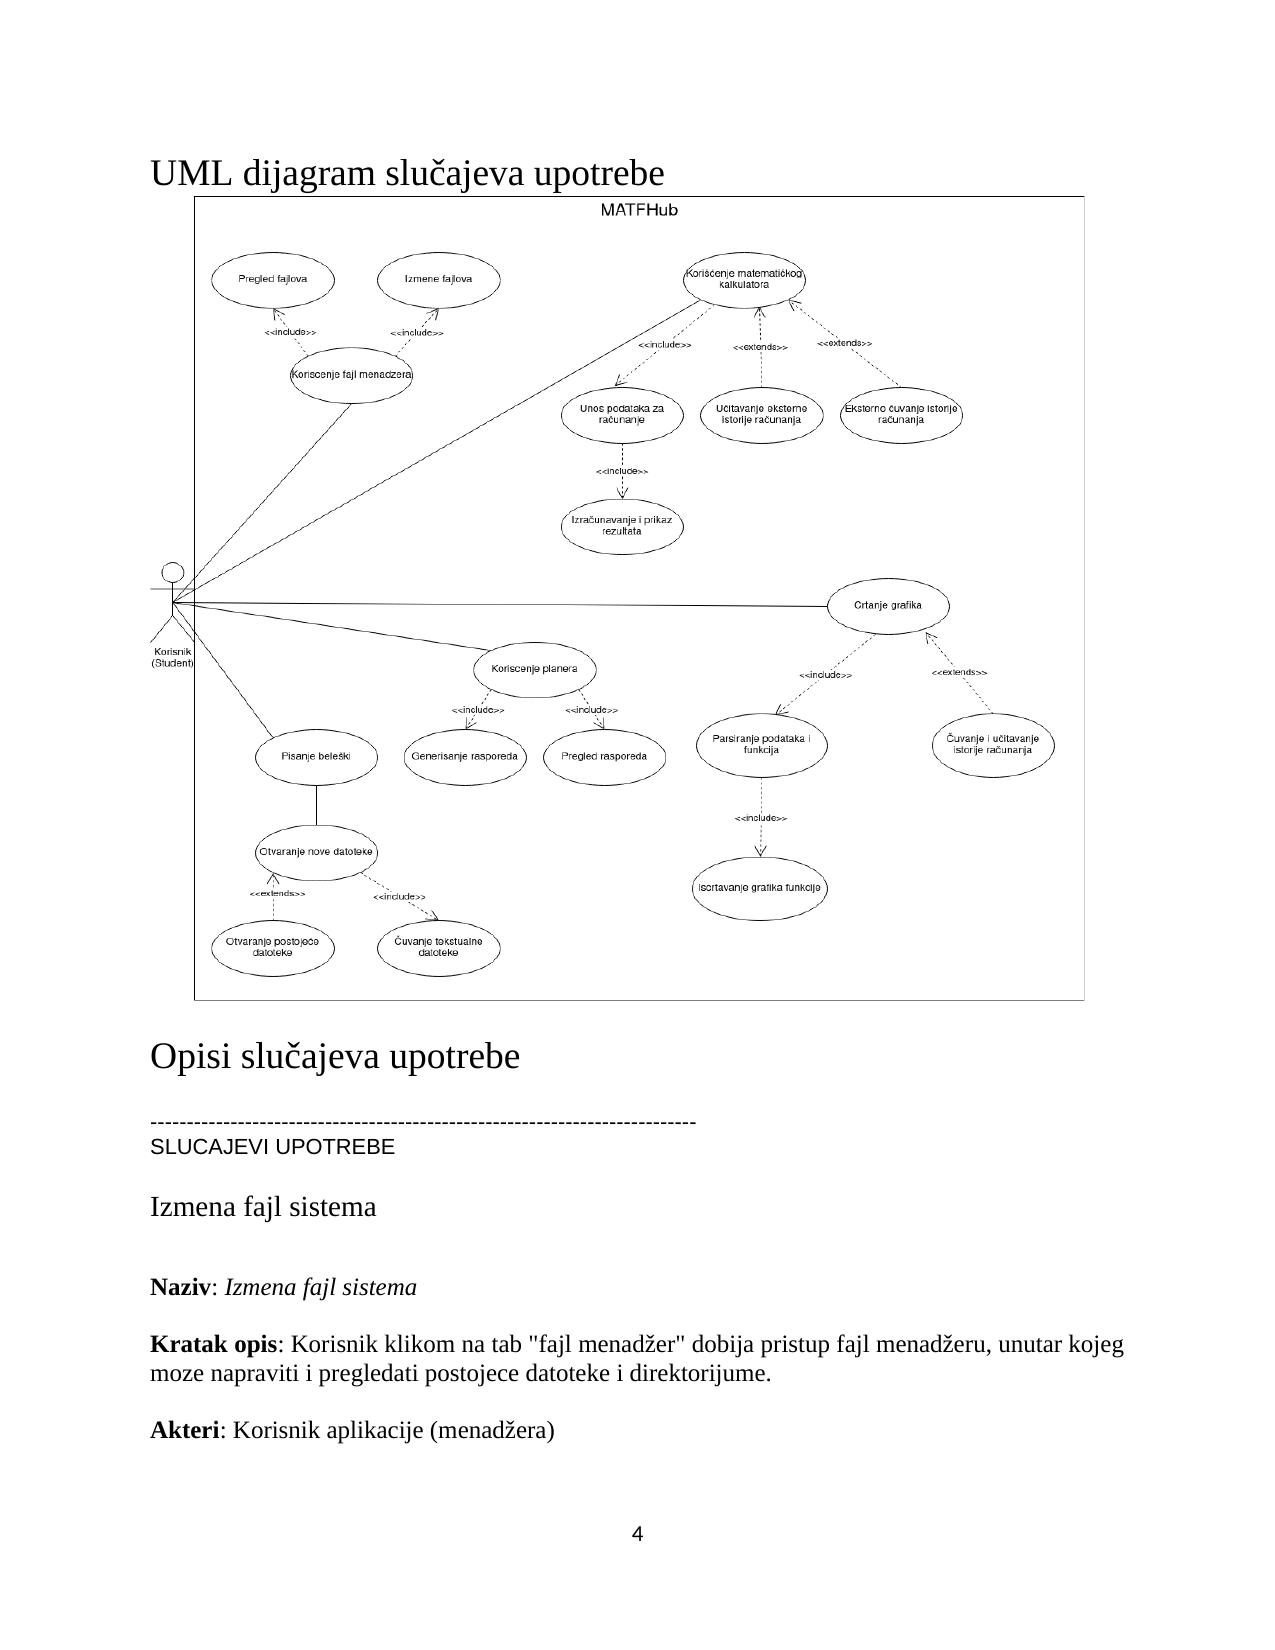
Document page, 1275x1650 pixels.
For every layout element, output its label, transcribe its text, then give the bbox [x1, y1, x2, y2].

text --------------------------------------------------------------------------- [150, 1109, 1125, 1134]
text Kratak opis: Korisnik klikom na tab "fajl menadžer" dobija pristup fajl menadžeru, unutar kojeg moze napraviti i pregledati postojece datoteke i direktorijume. [150, 1329, 1125, 1387]
subtitle Izmena fajl sistema [150, 1189, 1125, 1222]
picture [150, 196, 1085, 1001]
text Akteri: Korisnik aplikacije (menadžera) [150, 1416, 1125, 1444]
text SLUCAJEVI UPOTREBE [150, 1134, 1125, 1159]
subtitle Opisi slučajeva upotrebe [150, 1034, 1125, 1077]
subtitle UML dijagram slučajeva upotrebe [150, 150, 1125, 193]
text Naziv: Izmena fajl sistema [150, 1272, 1125, 1301]
